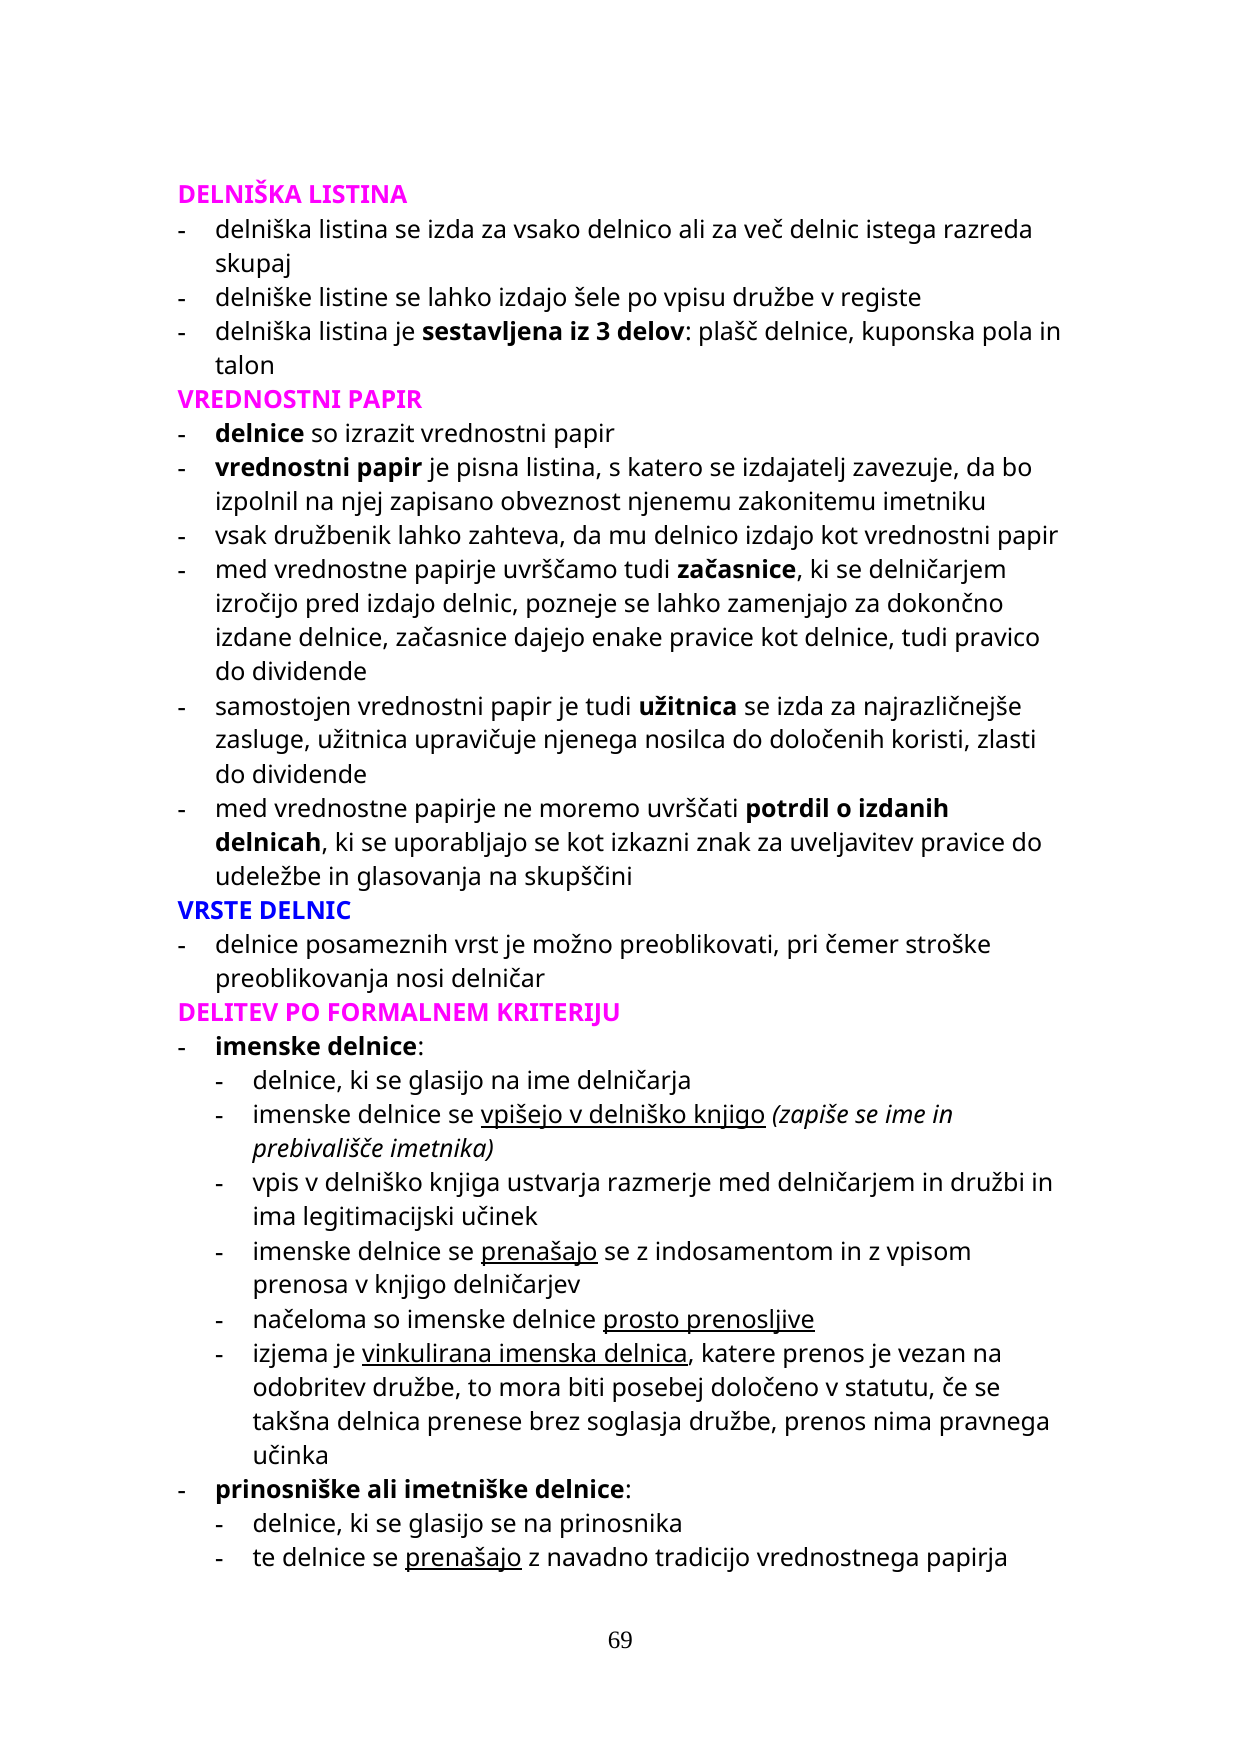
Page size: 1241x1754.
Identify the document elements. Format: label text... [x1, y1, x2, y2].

list imenske delnice se prenašajo se z indosamentom in z vpisom prenosa v knjigo delničarjev [215, 1233, 1063, 1301]
list samostojen vrednostni papir je tudi užitnica se izda za najrazličnejše zasluge, užitnica upravičuje njenega nosilca do določenih koristi, zlasti do dividende [177, 688, 1063, 790]
list imenske delnice: [177, 1029, 1063, 1063]
list izjema je vinkulirana imenska delnica, katere prenos je vezan na odobritev družbe, to mora biti posebej določeno v statutu, če se takšna delnica prenese brez soglasja družbe, prenos nima pravnega učinka [215, 1335, 1063, 1472]
subtitle VREDNOSTNI PAPIR [177, 382, 1063, 416]
list imenske delnice se vpišejo v delniško knjigo (zapiše se ime in prebivališče imetnika) [215, 1097, 1063, 1165]
list med vrednostne papirje uvrščamo tudi začasnice, ki se delničarjem izročijo pred izdajo delnic, pozneje se lahko zamenjajo za dokončno izdane delnice, začasnice dajejo enake pravice kot delnice, tudi pravico do dividende [177, 552, 1063, 688]
subtitle VRSTE DELNIC [177, 892, 1063, 927]
list delnice so izrazit vrednostni papir [177, 416, 1063, 450]
list delniška listina se izda za vsako delnico ali za več delnic istega razreda skupaj [177, 211, 1063, 279]
list delnice posameznih vrst je možno preoblikovati, pri čemer stroške preoblikovanja nosi delničar [177, 927, 1063, 995]
list prinosniške ali imetniške delnice: [177, 1472, 1063, 1506]
subtitle DELITEV PO FORMALNEM KRITERIJU [177, 995, 1063, 1029]
list delniške listine se lahko izdajo šele po vpisu družbe v registe [177, 279, 1063, 313]
list načeloma so imenske delnice prosto prenosljive [215, 1301, 1063, 1335]
list vpis v delniško knjiga ustvarja razmerje med delničarjem in družbi in ima legitimacijski učinek [215, 1165, 1063, 1233]
subtitle DELNIŠKA LISTINA [177, 177, 1063, 211]
list delnice, ki se glasijo na ime delničarja [215, 1063, 1063, 1097]
list delniška listina je sestavljena iz 3 delov: plašč delnice, kuponska pola in talon [177, 313, 1063, 382]
list te delnice se prenašajo z navadno tradicijo vrednostnega papirja [215, 1540, 1063, 1574]
list vsak družbenik lahko zahteva, da mu delnico izdajo kot vrednostni papir [177, 518, 1063, 552]
list delnice, ki se glasijo se na prinosnika [215, 1506, 1063, 1540]
list vrednostni papir je pisna listina, s katero se izdajatelj zavezuje, da bo izpolnil na njej zapisano obveznost njenemu zakonitemu imetniku [177, 450, 1063, 518]
list med vrednostne papirje ne moremo uvrščati potrdil o izdanih delnicah, ki se uporabljajo se kot izkazni znak za uveljavitev pravice do udeležbe in glasovanja na skupščini [177, 790, 1063, 892]
